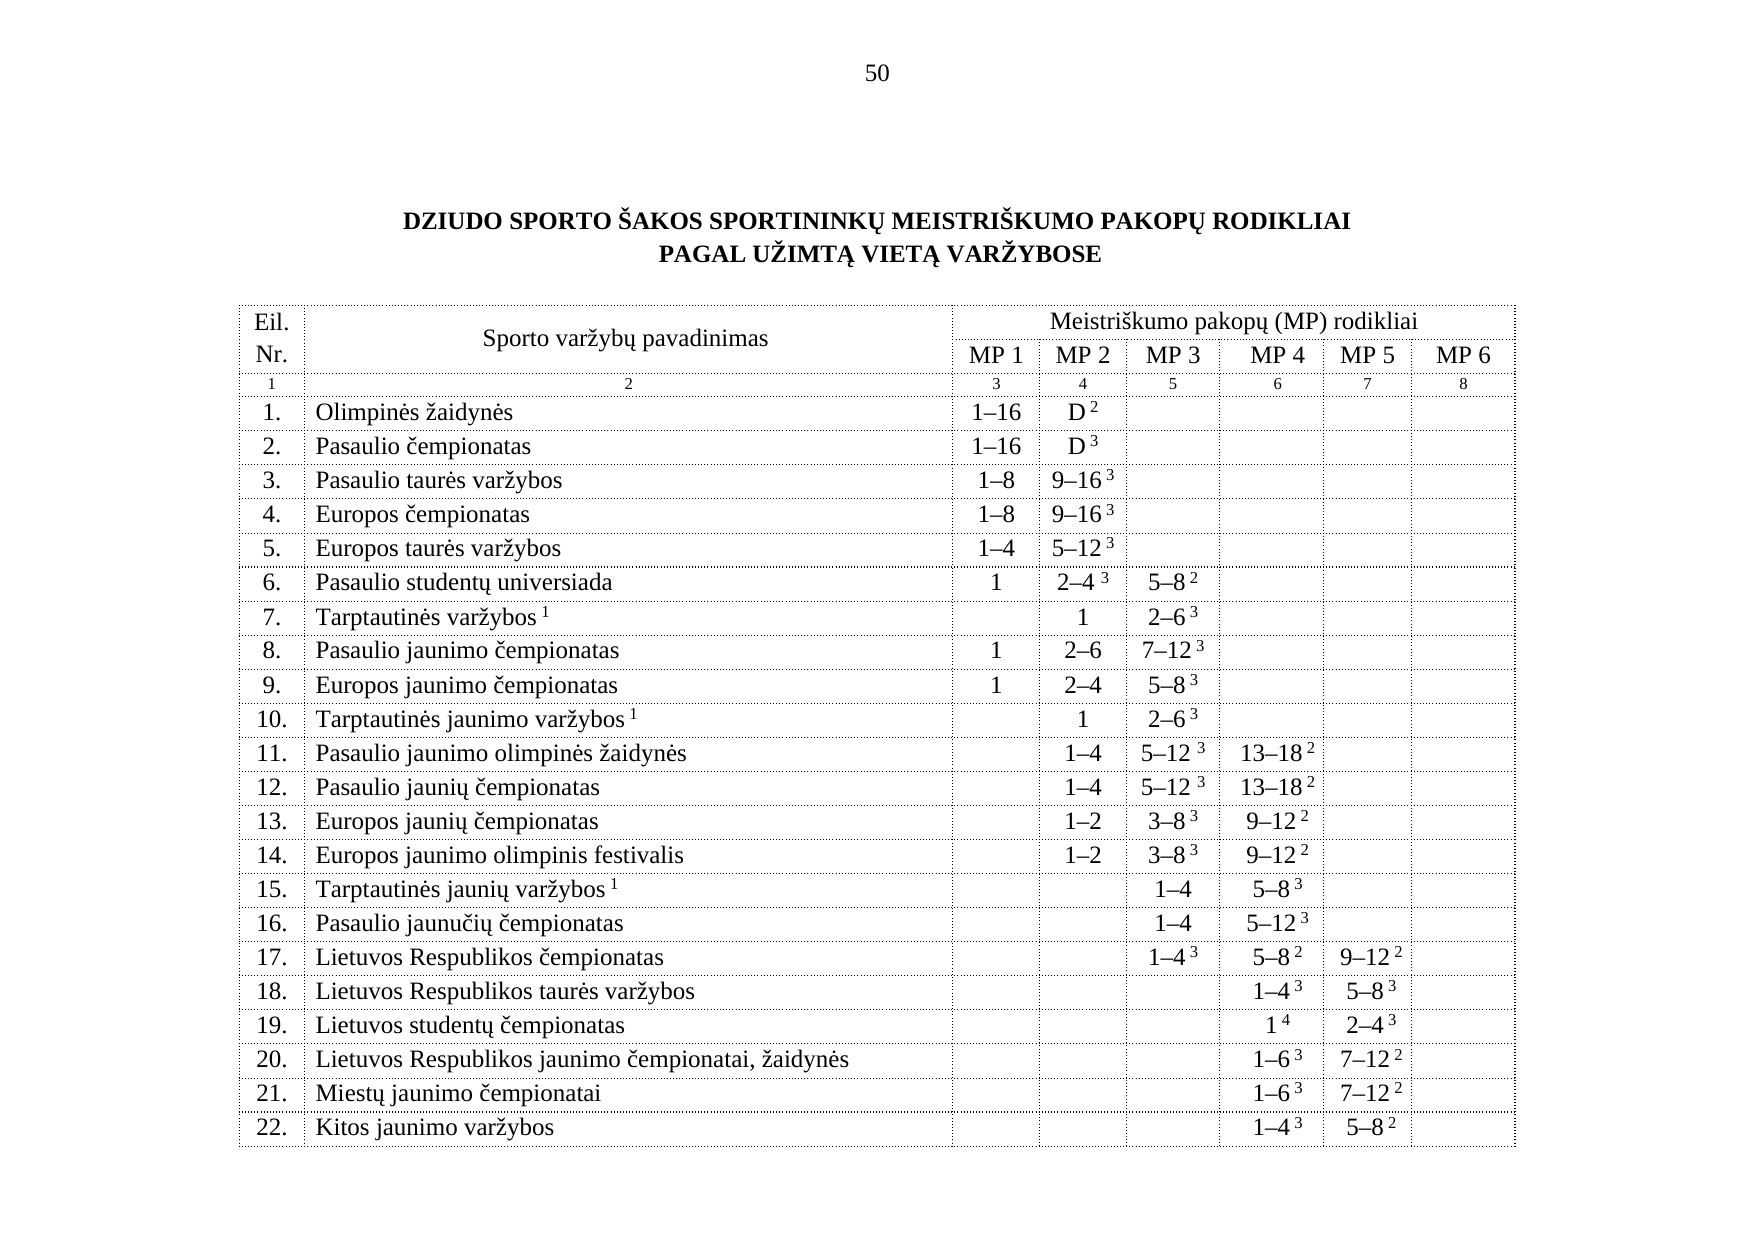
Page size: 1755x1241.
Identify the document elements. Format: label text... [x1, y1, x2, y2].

table_cell [1220, 601, 1323, 634]
table_cell [1040, 1078, 1126, 1111]
table_cell [1412, 839, 1515, 873]
table_cell Tarptautinės jaunių varžybos 1 [304, 873, 953, 907]
table_cell 9–16 3 [1040, 464, 1126, 498]
table_cell [1040, 941, 1126, 975]
table_cell 8 [1412, 373, 1515, 396]
table_cell MP 2 [1040, 339, 1126, 373]
table_cell 1 [953, 669, 1039, 703]
table_cell [1126, 430, 1219, 464]
table_cell [1412, 975, 1515, 1009]
table_cell [1323, 737, 1412, 771]
table_cell 7–12 2 [1323, 1043, 1412, 1077]
table_cell [1323, 396, 1412, 430]
table_cell [1323, 805, 1412, 839]
table_cell [953, 873, 1039, 907]
text DZIUDO SPORTO ŠAKOS SPORTININKŲ MEISTRIŠKUMO PAKOPŲ RODIKLIAI [118, 206, 1636, 235]
table_cell [953, 1009, 1039, 1043]
table_cell MP 6 [1412, 339, 1515, 373]
table_cell 15. [239, 873, 304, 907]
table_cell [1323, 839, 1412, 873]
table_cell [1412, 635, 1515, 669]
table_cell 7 [1323, 373, 1412, 396]
table_cell [1220, 669, 1323, 703]
table_cell Europos jaunių čempionatas [304, 805, 953, 839]
table_cell 1–6 3 [1220, 1078, 1323, 1111]
table_cell Kitos jaunimo varžybos [304, 1111, 953, 1146]
table_cell 9–12 2 [1220, 805, 1323, 839]
table_cell [1412, 1078, 1515, 1111]
table_cell [1126, 533, 1219, 566]
table_cell 13. [239, 805, 304, 839]
table_cell [1323, 669, 1412, 703]
table_cell 17. [239, 941, 304, 975]
table_cell [953, 703, 1039, 737]
table_cell 11. [239, 737, 304, 771]
table_cell 1 [1040, 703, 1126, 737]
table_cell 5–8 3 [1323, 975, 1412, 1009]
table_cell 5–12 3 [1220, 907, 1323, 941]
table_cell [953, 907, 1039, 941]
table_cell [1412, 566, 1515, 601]
table_cell 12. [239, 771, 304, 805]
table_cell [1126, 1043, 1219, 1077]
table_cell [1323, 464, 1412, 498]
table_cell Tarptautinės varžybos 1 [304, 601, 953, 634]
table_cell [1412, 1043, 1515, 1077]
table_cell [1323, 601, 1412, 634]
table_cell 6. [239, 566, 304, 601]
table_cell Olimpinės žaidynės [304, 396, 953, 430]
table_cell 10. [239, 703, 304, 737]
table_cell [1220, 533, 1323, 566]
table_cell 1 [953, 566, 1039, 601]
table_cell 3 [953, 373, 1039, 396]
table_cell 1–4 [1126, 907, 1219, 941]
table_cell Europos jaunimo olimpinis festivalis [304, 839, 953, 873]
table_cell [1412, 873, 1515, 907]
table_cell [1412, 771, 1515, 805]
table_cell 3–8 3 [1126, 805, 1219, 839]
table_cell [953, 601, 1039, 634]
table_cell Pasaulio jaunimo čempionatas [304, 635, 953, 669]
table_cell 21. [239, 1078, 304, 1111]
table_cell [953, 975, 1039, 1009]
table_cell [953, 737, 1039, 771]
table_cell [1220, 703, 1323, 737]
table_cell Pasaulio čempionatas [304, 430, 953, 464]
table_cell [1220, 430, 1323, 464]
table_cell 1 [239, 373, 304, 396]
table_cell 1–4 [1126, 873, 1219, 907]
table_cell 20. [239, 1043, 304, 1077]
table_cell 2–4 [1040, 669, 1126, 703]
table_cell 9–12 2 [1220, 839, 1323, 873]
table_cell Pasaulio jaunučių čempionatas [304, 907, 953, 941]
table_cell [1323, 771, 1412, 805]
table_cell [1412, 533, 1515, 566]
table_cell [953, 1043, 1039, 1077]
table_cell 5–8 3 [1126, 669, 1219, 703]
table_cell Miestų jaunimo čempionatai [304, 1078, 953, 1111]
table_cell 3. [239, 464, 304, 498]
table_cell [1126, 1009, 1219, 1043]
table_cell Europos taurės varžybos [304, 533, 953, 566]
table_cell [1126, 498, 1219, 532]
table_cell MP 3 [1126, 339, 1219, 373]
table_cell [1323, 533, 1412, 566]
table_cell [1126, 464, 1219, 498]
table_cell [1323, 873, 1412, 907]
table_cell [1220, 498, 1323, 532]
table_cell 5–8 3 [1220, 873, 1323, 907]
table_cell [1412, 941, 1515, 975]
table_cell [1323, 498, 1412, 532]
table_cell [1412, 396, 1515, 430]
table_cell 5. [239, 533, 304, 566]
table_cell MP 4 [1220, 339, 1323, 373]
table_cell 16. [239, 907, 304, 941]
table_cell 8. [239, 635, 304, 669]
table_cell [953, 941, 1039, 975]
table_cell 4 [1040, 373, 1126, 396]
table_cell 4. [239, 498, 304, 532]
table_cell 2–6 3 [1126, 703, 1219, 737]
table_cell 2 [304, 373, 953, 396]
table_header Meistriškumo pakopų (MP) rodikliai [953, 305, 1515, 339]
table_cell Pasaulio taurės varžybos [304, 464, 953, 498]
table_cell [953, 771, 1039, 805]
table_cell Europos čempionatas [304, 498, 953, 532]
table_cell 13–18 2 [1220, 737, 1323, 771]
table_cell 2–6 [1040, 635, 1126, 669]
table_cell 2–6 3 [1126, 601, 1219, 634]
table_cell [1412, 498, 1515, 532]
table_cell 5–12 3 [1040, 533, 1126, 566]
table_cell [1412, 464, 1515, 498]
table_cell [1040, 975, 1126, 1009]
table_cell [1126, 1111, 1219, 1146]
table_cell 1–16 [953, 396, 1039, 430]
table_cell [1323, 703, 1412, 737]
table_cell [1220, 396, 1323, 430]
table_cell 5 [1126, 373, 1219, 396]
table_cell 1–8 [953, 464, 1039, 498]
table_cell 19. [239, 1009, 304, 1043]
table_cell D 2 [1040, 396, 1126, 430]
table_cell Lietuvos Respublikos čempionatas [304, 941, 953, 975]
table_header Eil. Nr. [239, 305, 304, 373]
table_cell Pasaulio studentų universiada [304, 566, 953, 601]
table_cell Pasaulio jaunimo olimpinės žaidynės [304, 737, 953, 771]
table_cell 1. [239, 396, 304, 430]
table_cell 7–12 3 [1126, 635, 1219, 669]
table_cell [1323, 635, 1412, 669]
table_cell [1040, 907, 1126, 941]
table_cell [953, 1111, 1039, 1146]
table_cell [1126, 1078, 1219, 1111]
table_cell D 3 [1040, 430, 1126, 464]
table_cell [1412, 601, 1515, 634]
text PAGAL UŽIMTĄ VIETĄ VARŽYBOSE [118, 239, 1636, 268]
table_cell 13–18 2 [1220, 771, 1323, 805]
table_cell 7–12 2 [1323, 1078, 1412, 1111]
table_cell [1323, 566, 1412, 601]
table_cell 5–8 2 [1126, 566, 1219, 601]
table_cell 1–4 [953, 533, 1039, 566]
table_cell 5–12 3 [1126, 737, 1219, 771]
table_cell 1 [953, 635, 1039, 669]
table_cell [1220, 464, 1323, 498]
table_cell 5–12 3 [1126, 771, 1219, 805]
table_cell Lietuvos Respublikos taurės varžybos [304, 975, 953, 1009]
table_cell 1–4 [1040, 737, 1126, 771]
table_cell [1126, 396, 1219, 430]
table_cell 18. [239, 975, 304, 1009]
table_cell 9–16 3 [1040, 498, 1126, 532]
table_cell 1–6 3 [1220, 1043, 1323, 1077]
table_cell [1040, 1111, 1126, 1146]
table_cell 1–8 [953, 498, 1039, 532]
table_cell Lietuvos Respublikos jaunimo čempionatai, žaidynės [304, 1043, 953, 1077]
table_cell 2–4 3 [1323, 1009, 1412, 1043]
table_cell 22. [239, 1111, 304, 1146]
table_cell 1–4 3 [1126, 941, 1219, 975]
table_cell [1040, 1009, 1126, 1043]
table_cell [1220, 566, 1323, 601]
table_cell [1412, 805, 1515, 839]
table_cell 6 [1220, 373, 1323, 396]
table_cell [1412, 1111, 1515, 1146]
table_header Sporto varžybų pavadinimas [304, 305, 953, 373]
table_cell 1–2 [1040, 805, 1126, 839]
table_cell 1–4 [1040, 771, 1126, 805]
table_cell [953, 1078, 1039, 1111]
table_cell Pasaulio jaunių čempionatas [304, 771, 953, 805]
table_cell 1 [1040, 601, 1126, 634]
table_cell 2. [239, 430, 304, 464]
table_cell 9–12 2 [1323, 941, 1412, 975]
table_cell 1–2 [1040, 839, 1126, 873]
table_cell Europos jaunimo čempionatas [304, 669, 953, 703]
table_cell [1412, 669, 1515, 703]
table_cell 2–4 3 [1040, 566, 1126, 601]
table_cell [1220, 635, 1323, 669]
table_cell 1–4 3 [1220, 975, 1323, 1009]
table_cell [1412, 703, 1515, 737]
table_cell 7. [239, 601, 304, 634]
table_cell [1323, 907, 1412, 941]
table_cell [1323, 430, 1412, 464]
table_cell 3–8 3 [1126, 839, 1219, 873]
table_cell Tarptautinės jaunimo varžybos 1 [304, 703, 953, 737]
table_cell MP 1 [953, 339, 1039, 373]
table_cell [953, 839, 1039, 873]
table_cell [1126, 975, 1219, 1009]
table_cell [1040, 873, 1126, 907]
table_cell 5–8 2 [1220, 941, 1323, 975]
table_cell MP 5 [1323, 339, 1412, 373]
table_cell 1–16 [953, 430, 1039, 464]
table_cell 1 4 [1220, 1009, 1323, 1043]
table_cell [953, 805, 1039, 839]
table_cell [1412, 907, 1515, 941]
table_cell [1412, 430, 1515, 464]
table_cell [1412, 737, 1515, 771]
table_cell [1412, 1009, 1515, 1043]
table_cell 5–8 2 [1323, 1111, 1412, 1146]
table_cell 14. [239, 839, 304, 873]
table_cell Lietuvos studentų čempionatas [304, 1009, 953, 1043]
table_cell 9. [239, 669, 304, 703]
table_cell [1040, 1043, 1126, 1077]
table_cell 1–4 3 [1220, 1111, 1323, 1146]
